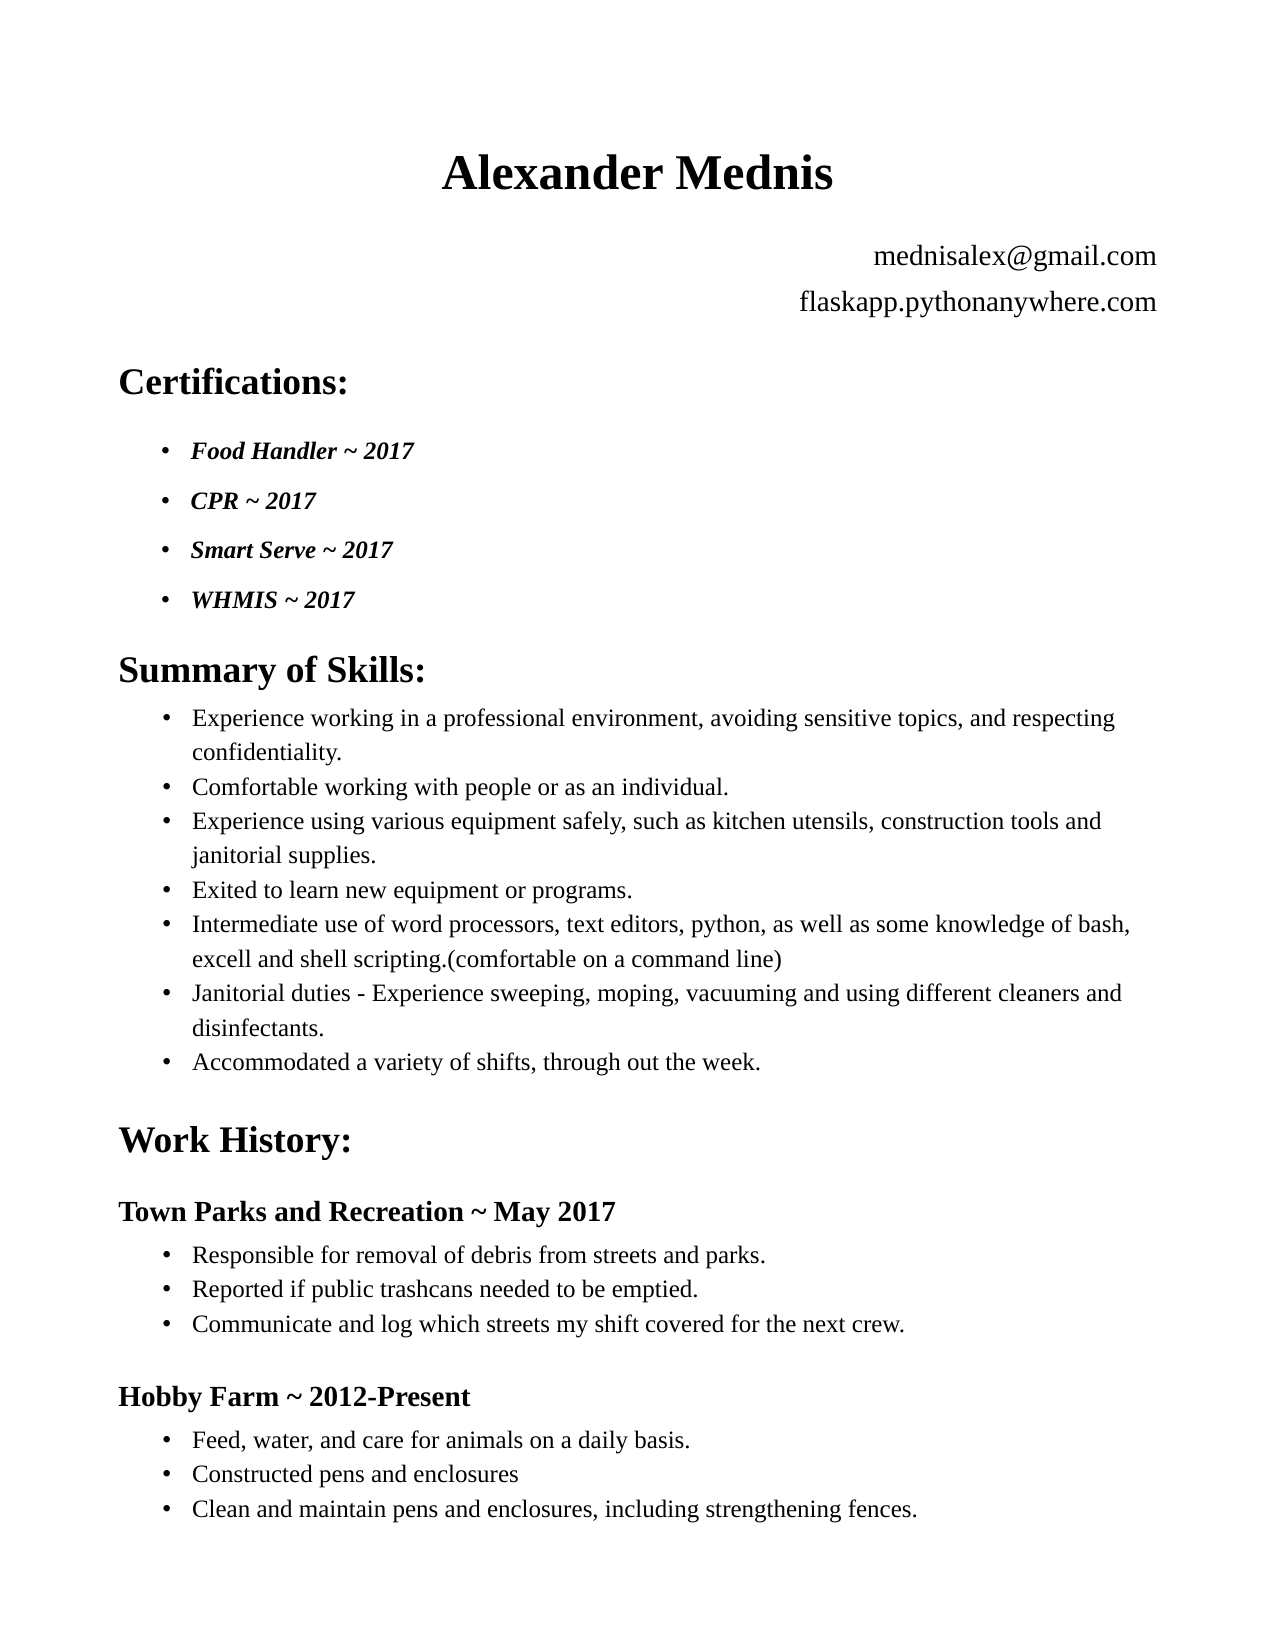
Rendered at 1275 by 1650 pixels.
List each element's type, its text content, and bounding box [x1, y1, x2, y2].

list Exited to learn new equipment or programs. [162, 875, 1157, 904]
list Communicate and log which streets my shift covered for the next crew. [162, 1309, 1157, 1338]
list Experience using various equipment safely, such as kitchen utensils, construction tools and janitorial supplies. [162, 806, 1157, 869]
list Responsible for removal of debris from streets and parks. [162, 1240, 1157, 1269]
subtitle mednisalex@gmail.com [118, 238, 1157, 272]
text flaskapp.pythonanywhere.com [118, 284, 1157, 318]
subtitle Hobby Farm ~ 2012-Present [118, 1379, 1157, 1412]
list Experience working in a professional environment, avoiding sensitive topics, and respecting confidentiality. [162, 703, 1157, 766]
subtitle WHMIS ~ 2017 [161, 585, 1157, 614]
subtitle Smart Serve ~ 2017 [161, 535, 1157, 564]
subtitle Food Handler ~ 2017 [161, 436, 1157, 465]
subtitle Certifications: [118, 360, 1157, 403]
subtitle CPR ~ 2017 [161, 486, 1157, 514]
list Constructed pens and enclosures [162, 1459, 1157, 1488]
list Accommodated a variety of shifts, through out the week. [162, 1047, 1157, 1076]
list Janitorial duties - Experience sweeping, moping, vacuuming and using different cleaners and disinfectants. [162, 978, 1157, 1042]
list Reported if public trashcans needed to be emptied. [162, 1274, 1157, 1303]
list Comfortable working with people or as an individual. [162, 772, 1157, 800]
subtitle Summary of Skills: [118, 647, 1157, 690]
list Clean and maintain pens and enclosures, including strengthening fences. [162, 1494, 1157, 1522]
subtitle Work History: [118, 1117, 1157, 1161]
subtitle Alexander Mednis [118, 143, 1157, 201]
list Feed, water, and care for animals on a daily basis. [162, 1425, 1157, 1453]
subtitle Town Parks and Recreation ~ May 2017 [118, 1194, 1157, 1227]
list Intermediate use of word processors, text editors, python, as well as some knowledge of bash, excell and shell scripting.(comfortable on a command line) [162, 909, 1157, 973]
